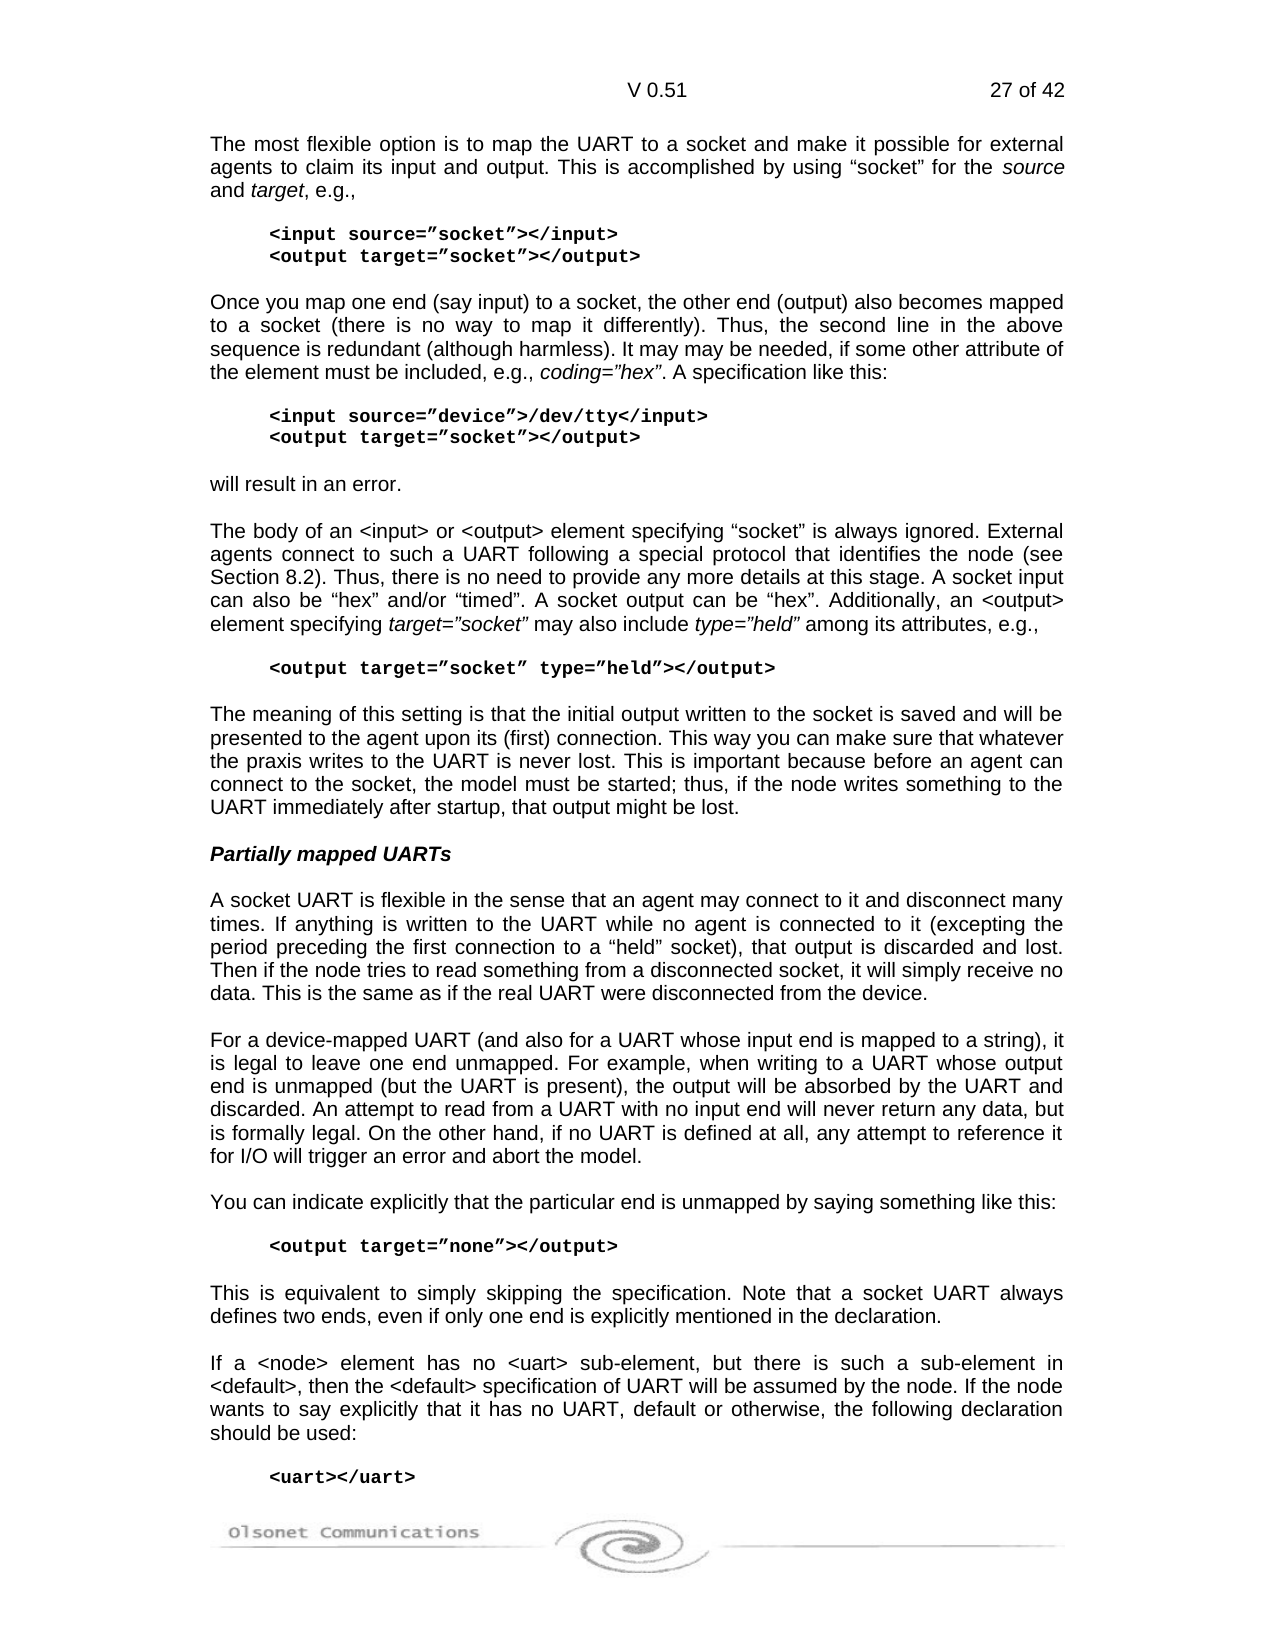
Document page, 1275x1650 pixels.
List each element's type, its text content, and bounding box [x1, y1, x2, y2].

text The most flexible option is to map the UART to a socket and make it possible for external agents to claim its input and output. This is accomplished by using “socket” for the source and target, e.g., [210, 132, 1065, 202]
text Once you map one end (say input) to a socket, the other end (output) also becomes mapped to a socket (there is no way to map it differently). Thus, the second line in the above sequence is redundant (although harmless). It may may be needed, if some other attribute of the element must be included, e.g., coding=”hex”. A specification like this: [210, 291, 1065, 384]
text <output target=”socket”></output> [269, 428, 1065, 449]
text <output target=”socket” type=”held”></output> [269, 658, 1065, 680]
text <uart></uart> [269, 1468, 1065, 1489]
text You can indicate explicitly that the particular end is unmapped by saying something like this: [210, 1191, 1065, 1214]
text The body of an <input> or <output> element specifying “socket” is always ignored. External agents connect to such a UART following a special protocol that identifies the node (see Section 8.2). Thus, there is no need to provide any more details at this stage. A socket input can also be “hex” and/or “timed”. A socket output can be “hex”. Additionally, an <output> element specifying target=”socket” may also include type=”held” among its attributes, e.g., [210, 519, 1065, 635]
text <output target=”socket”></output> [269, 246, 1065, 268]
picture [210, 1504, 1065, 1596]
text This is equivalent to simply skipping the specification. Note that a socket UART always defines two ends, even if only one end is explicitly mentioned in the declaration. [210, 1282, 1065, 1328]
text If a <node> element has no <uart> sub-element, but there is such a sub-element in <default>, then the <default> specification of UART will be assumed by the node. If the node wants to say explicitly that it has no UART, default or otherwise, the following declaration should be used: [210, 1351, 1065, 1444]
text <input source=”socket”></input> [269, 225, 1065, 246]
text The meaning of this setting is that the initial output written to the socket is saved and will be presented to the agent upon its (first) connection. This way you can make sure that whatever the praxis writes to the UART is never lost. This is important because before an agent can connect to the socket, the model must be started; thus, if the node writes something to the UART immediately after startup, that output might be lost. [210, 703, 1065, 819]
text will result in an error. [210, 473, 1065, 496]
text Partially mapped UARTs [210, 842, 1065, 866]
text <output target=”none”></output> [269, 1237, 1065, 1258]
text For a device-mapped UART (and also for a UART whose input end is mapped to a string), it is legal to leave one end unmapped. For example, when writing to a UART whose output end is unmapped (but the UART is present), the output will be absorbed by the UART and discarded. An attempt to read from a UART with no input end will never return any data, but is formally legal. On the other hand, if no UART is defined at all, any attempt to reference it for I/O will trigger an error and abort the model. [210, 1028, 1065, 1168]
text A socket UART is flexible in the sense that an agent may connect to it and disconnect many times. If anything is written to the UART while no agent is connected to it (excepting the period preceding the first connection to a “held” socket), that output is discarded and lost. Then if the node tries to read something from a disconnected socket, it will simply receive no data. This is the same as if the real UART were disconnected from the device. [210, 889, 1065, 1005]
text <input source=”device”>/dev/tty</input> [269, 407, 1065, 428]
